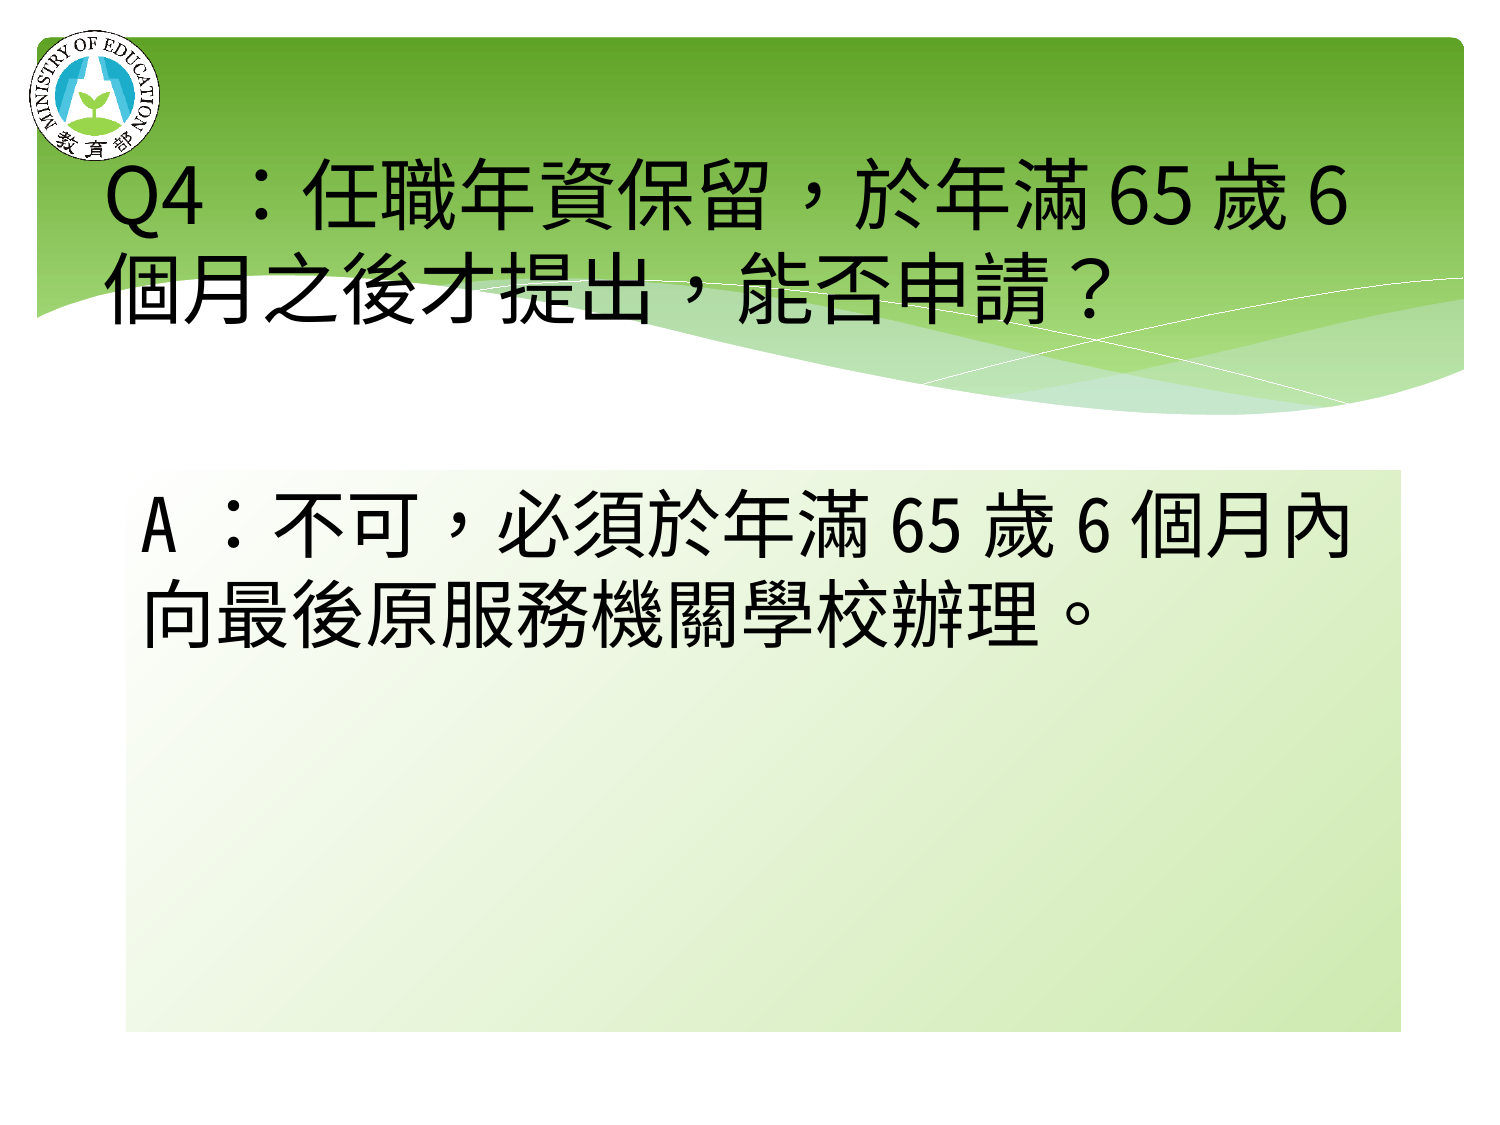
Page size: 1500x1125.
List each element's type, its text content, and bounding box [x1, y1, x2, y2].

picture [29, 30, 160, 161]
title Q4：任職年資保留，於年滿65歲6個月之後才提出，能否申請？ [88, 137, 1439, 343]
list A：不可，必須於年滿65歲6個月內向最後原服務機關學校辦理。 [125, 470, 1401, 1032]
